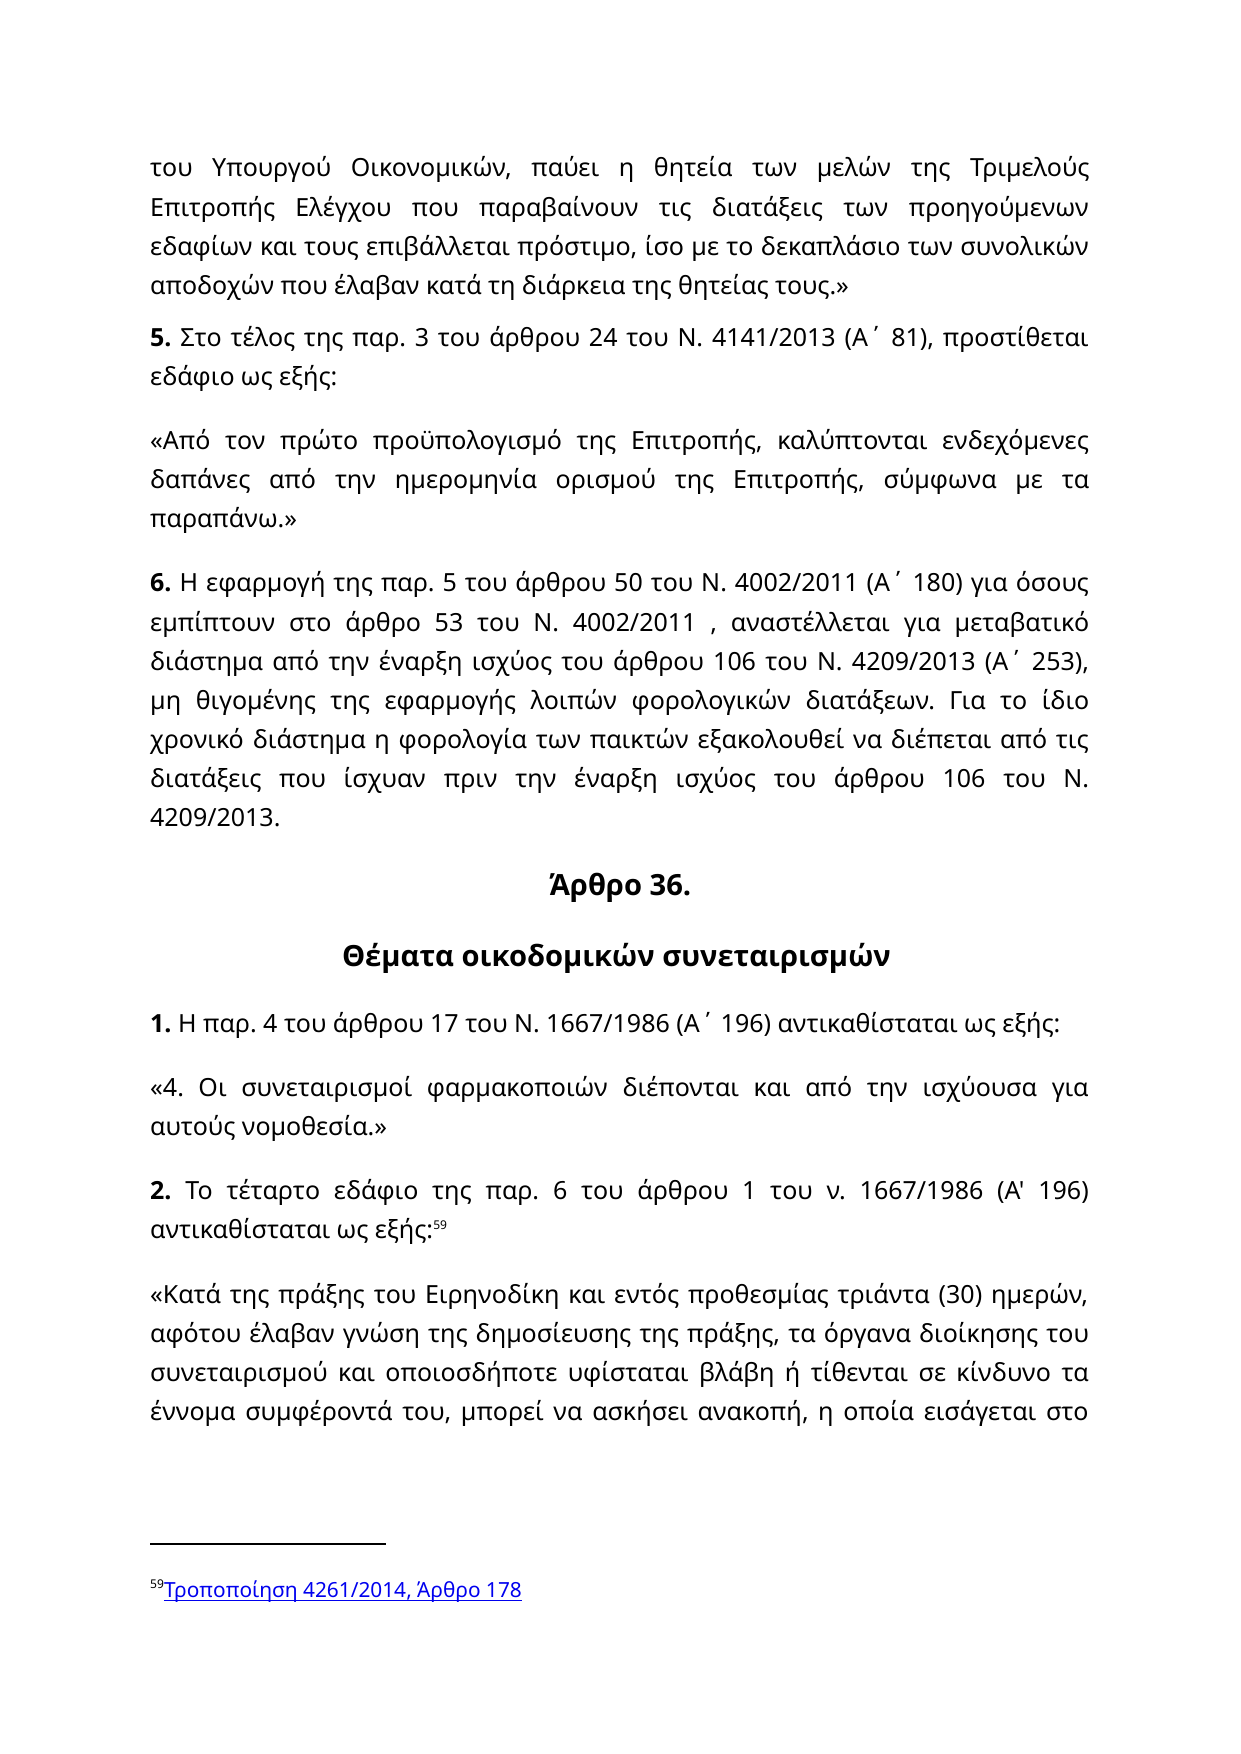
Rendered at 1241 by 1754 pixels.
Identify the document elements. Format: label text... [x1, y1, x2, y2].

text του Υπουργού Οικονομικών, παύει η θητεία των μελών της Τριμελούς Επιτροπής Ελέγχου που παραβαίνουν τις διατάξεις των προηγούμενων εδαφίων και τους επιβάλλεται πρόστιμο, ίσο με το δεκαπλάσιο των συνολικών αποδοχών που έλαβαν κατά τη διάρκεια της θητείας τους.» [150, 150, 1090, 302]
text Τροποποίηση 4261/2014, Άρθρο 178 [150, 1576, 1090, 1604]
text 2. Το τέταρτο εδάφιο της παρ. 6 του άρθρου 1 του ν. 1667/1986 (Α' 196) αντικαθίσταται ως εξής: [150, 1173, 1090, 1246]
text «Κατά της πράξης του Ειρηνοδίκη και εντός προθεσμίας τριάντα (30) ημερών, αφότου έλαβαν γνώση της δημοσίευσης της πράξης, τα όργανα διοίκησης του συνεταιρισμού και οποιοσδήποτε υφίσταται βλάβη ή τίθενται σε κίνδυνο τα έννομα συμφέροντά του, μπορεί να ασκήσει ανακοπή, η οποία εισάγεται στο [150, 1276, 1090, 1428]
subtitle Θέματα οικοδομικών συνεταιρισμών [150, 935, 1090, 974]
text 6. Η εφαρμογή της παρ. 5 του άρθρου 50 του Ν. 4002/2011 (Α΄ 180) για όσους εμπίπτουν στο άρθρο 53 του Ν. 4002/2011 , αναστέλλεται για μεταβατικό διάστημα από την έναρξη ισχύος του άρθρου 106 του Ν. 4209/2013 (Α΄ 253), μη θιγομένης της εφαρμογής λοιπών φορολογικών διατάξεων. Για το ίδιο χρονικό διάστημα η φορολογία των παικτών εξακολουθεί να διέπεται από τις διατάξεις που ίσχυαν πριν την έναρξη ισχύος του άρθρου 106 του Ν. 4209/2013. [150, 565, 1090, 834]
subtitle Άρθρο 36. [150, 864, 1090, 904]
text 1. Η παρ. 4 του άρθρου 17 του Ν. 1667/1986 (Α΄ 196) αντικαθίσταται ως εξής: [150, 1005, 1090, 1039]
text «Από τον πρώτο προϋπολογισμό της Επιτροπής, καλύπτονται ενδεχόμενες δαπάνες από την ημερομηνία ορισμού της Επιτροπής, σύμφωνα με τα παραπάνω.» [150, 422, 1090, 535]
text «4. Οι συνεταιρισμοί φαρμακοποιών διέπονται και από την ισχύουσα για αυτούς νομοθεσία.» [150, 1069, 1090, 1143]
text 5. Στο τέλος της παρ. 3 του άρθρου 24 του Ν. 4141/2013 (Α΄ 81), προστίθεται εδάφιο ως εξής: [150, 319, 1090, 392]
